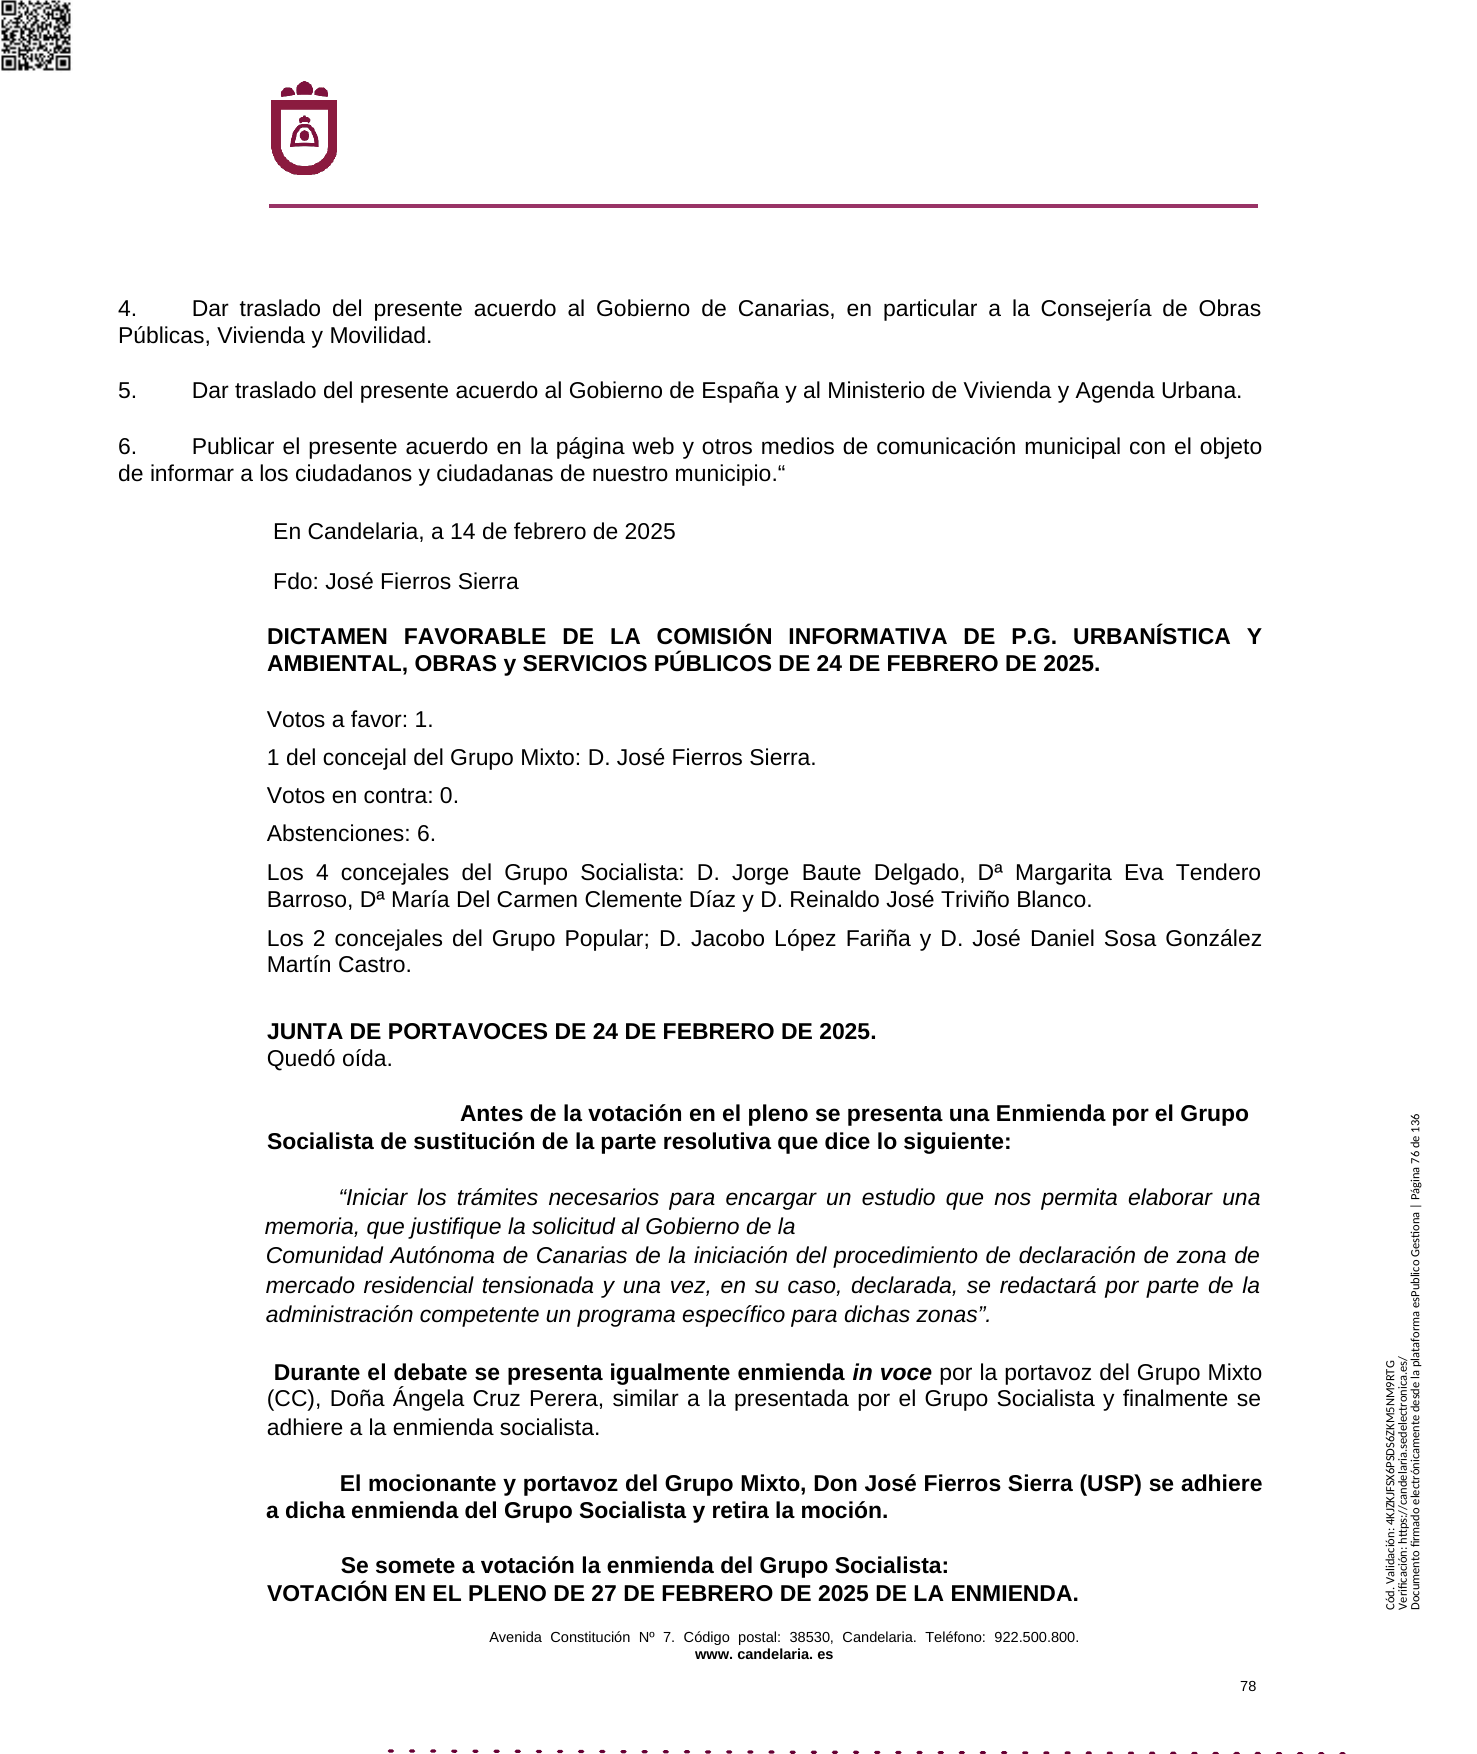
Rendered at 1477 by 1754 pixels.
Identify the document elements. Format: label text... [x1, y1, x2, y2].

text JUNTA DE PORTAVOCES DE 24 DE FEBRERO DE 2025. [267, 1018, 1263, 1044]
text El mocionante y portavoz del Grupo Mixto, Don José Fierros Sierra (USP) se adhiere a dicha enmienda del Grupo Socialista y retira la moción. [266, 1470, 1263, 1523]
text Durante el debate se presenta igualmente enmienda in voce por la portavoz del Grupo Mixto (CC), Doña Ángela Cruz Perera, similar a la presentada por el Grupo Socialista y finalmente se adhiere a la enmienda socialista. [267, 1358, 1263, 1441]
text Se somete a votación la enmienda del Grupo Socialista: [341, 1552, 1263, 1579]
list Dar traslado del presente acuerdo al Gobierno de Canarias, en particular a la Consejería de Obras Públicas, Vivienda y Movilidad. [118, 295, 1263, 348]
text Comunidad Autónoma de Canarias de la iniciación del procedimiento de declaración de zona de mercado residencial tensionada y una vez, en su caso, declarada, se redactará por parte de la administración competente un programa específico para dichas zonas”. [266, 1242, 1263, 1327]
text “Iniciar los trámites necesarios para encargar un estudio que nos permita elaborar una memoria, que justifique la solicitud al Gobierno de la [264, 1183, 1263, 1239]
text Los 4 concejales del Grupo Socialista: D. Jorge Baute Delgado, Dª Margarita Eva Tendero Barroso, Dª María Del Carmen Clemente Díaz y D. Reinaldo José Triviño Blanco. [267, 859, 1263, 912]
text Votos en contra: 0. [267, 782, 1263, 808]
text Antes de la votación en el pleno se presenta una Enmienda por el Grupo [118, 1100, 1262, 1127]
text 1 del concejal del Grupo Mixto: D. José Fierros Sierra. [267, 744, 1263, 770]
text DICTAMEN FAVORABLE DE LA COMISIÓN INFORMATIVA DE P.G. URBANÍSTICA Y AMBIENTAL, OBRAS y SERVICIOS PÚBLICOS DE 24 DE FEBRERO DE 2025. [267, 623, 1263, 677]
text Quedó oída. [267, 1045, 1263, 1071]
list Publicar el presente acuerdo en la página web y otros medios de comunicación municipal con el objeto de informar a los ciudadanos y ciudadanas de nuestro municipio.“ [118, 433, 1263, 486]
text Socialista de sustitución de la parte resolutiva que dice lo siguiente: [267, 1128, 1263, 1155]
text Votos a favor: 1. [267, 706, 1263, 732]
text Los 2 concejales del Grupo Popular; D. Jacobo López Fariña y D. José Daniel Sosa González Martín Castro. [267, 924, 1263, 978]
list Dar traslado del presente acuerdo al Gobierno de España y al Ministerio de Vivienda y Agenda Urbana. [118, 377, 1263, 404]
text Fdo: José Fierros Sierra [267, 568, 1263, 594]
text VOTACIÓN EN EL PLENO DE 27 DE FEBRERO DE 2025 DE LA ENMIENDA. [267, 1579, 1263, 1606]
text En Candelaria, a 14 de febrero de 2025 [267, 518, 1263, 544]
text Abstenciones: 6. [267, 820, 1263, 847]
